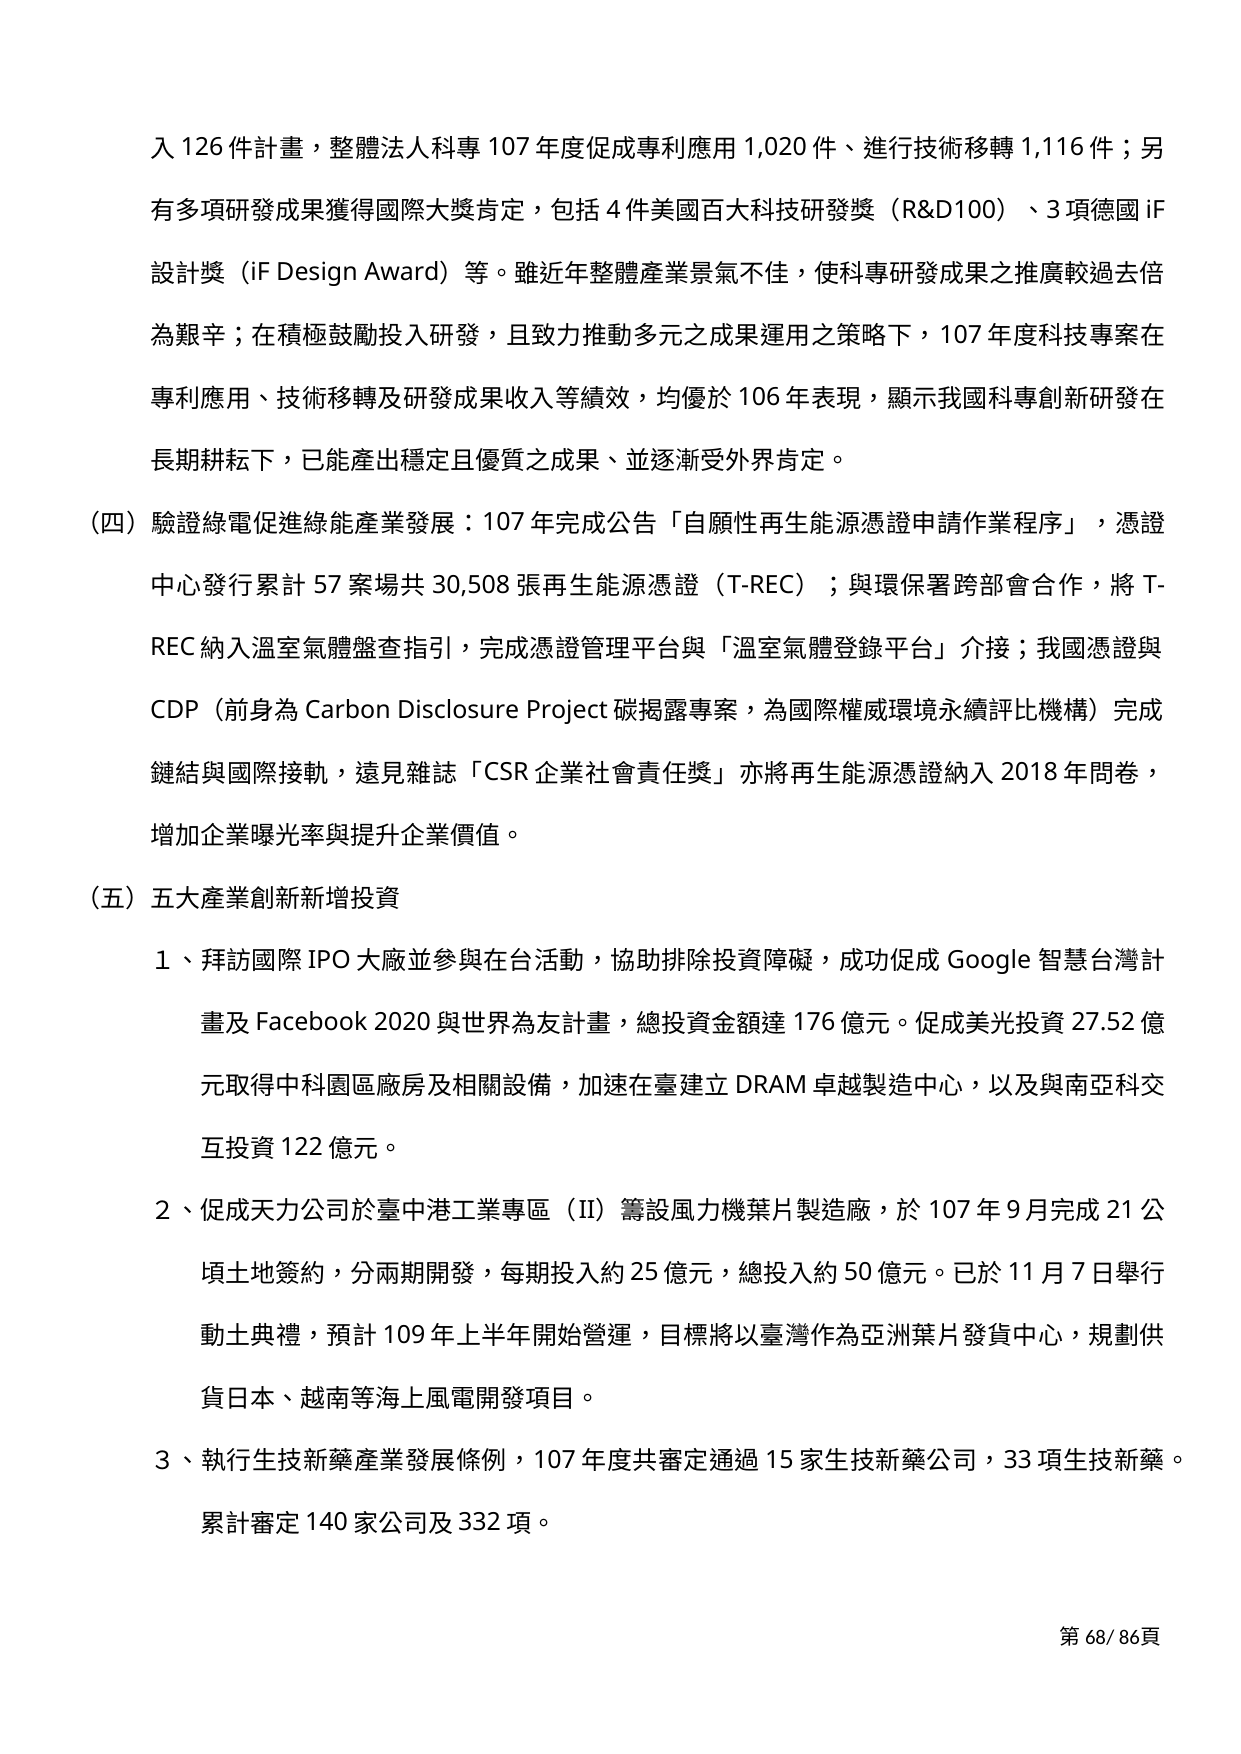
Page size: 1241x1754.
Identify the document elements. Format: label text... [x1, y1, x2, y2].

text １、拜訪國際IPO大廠並參與在台活動，協助排除投資障礙，成功促成Google 智慧台灣計畫及Facebook 2020與世界為友計畫，總投資金額達176億元。促成美光投資27.52億元取得中科園區廠房及相關設備，加速在臺建立DRAM卓越製造中心，以及與南亞科交互投資122億元。 [150, 917, 1165, 1167]
text （五）五大產業創新新增投資 [75, 854, 1165, 917]
text ３、執行生技新藥產業發展條例，107年度共審定通過15家生技新藥公司，33項生技新藥。累計審定140家公司及332項。 [150, 1417, 1165, 1542]
text 入126件計畫，整體法人科專107年度促成專利應用1,020件、進行技術移轉1,116件；另有多項研發成果獲得國際大獎肯定，包括4件美國百大科技研發獎（R&D100）、3項德國iF設計獎（iF Design Award）等。雖近年整體產業景氣不佳，使科專研發成果之推廣較過去倍為艱辛；在積極鼓勵投入研發，且致力推動多元之成果運用之策略下，107年度科技專案在專利應用、技術移轉及研發成果收入等績效，均優於106年表現，顯示我國科專創新研發在長期耕耘下，已能產出穩定且優質之成果、並逐漸受外界肯定。 [75, 104, 1165, 479]
text （四）驗證綠電促進綠能產業發展：107年完成公告「自願性再生能源憑證申請作業程序」，憑證中心發行累計57案場共30,508張再生能源憑證（T-REC）；與環保署跨部會合作，將T-REC納入溫室氣體盤查指引，完成憑證管理平台與「溫室氣體登錄平台」介接；我國憑證與CDP（前身為Carbon Disclosure Project碳揭露專案，為國際權威環境永續評比機構）完成鏈結與國際接軌，遠見雜誌「CSR企業社會責任獎」亦將再生能源憑證納入2018年問卷，增加企業曝光率與提升企業價值。 [75, 479, 1165, 854]
text ２、促成天力公司於臺中港工業專區（II）籌設風力機葉片製造廠，於107年9月完成21公頃土地簽約，分兩期開發，每期投入約25億元，總投入約50億元。已於11月7日舉行動土典禮，預計109年上半年開始營運，目標將以臺灣作為亞洲葉片發貨中心，規劃供貨日本、越南等海上風電開發項目。 [150, 1167, 1165, 1417]
